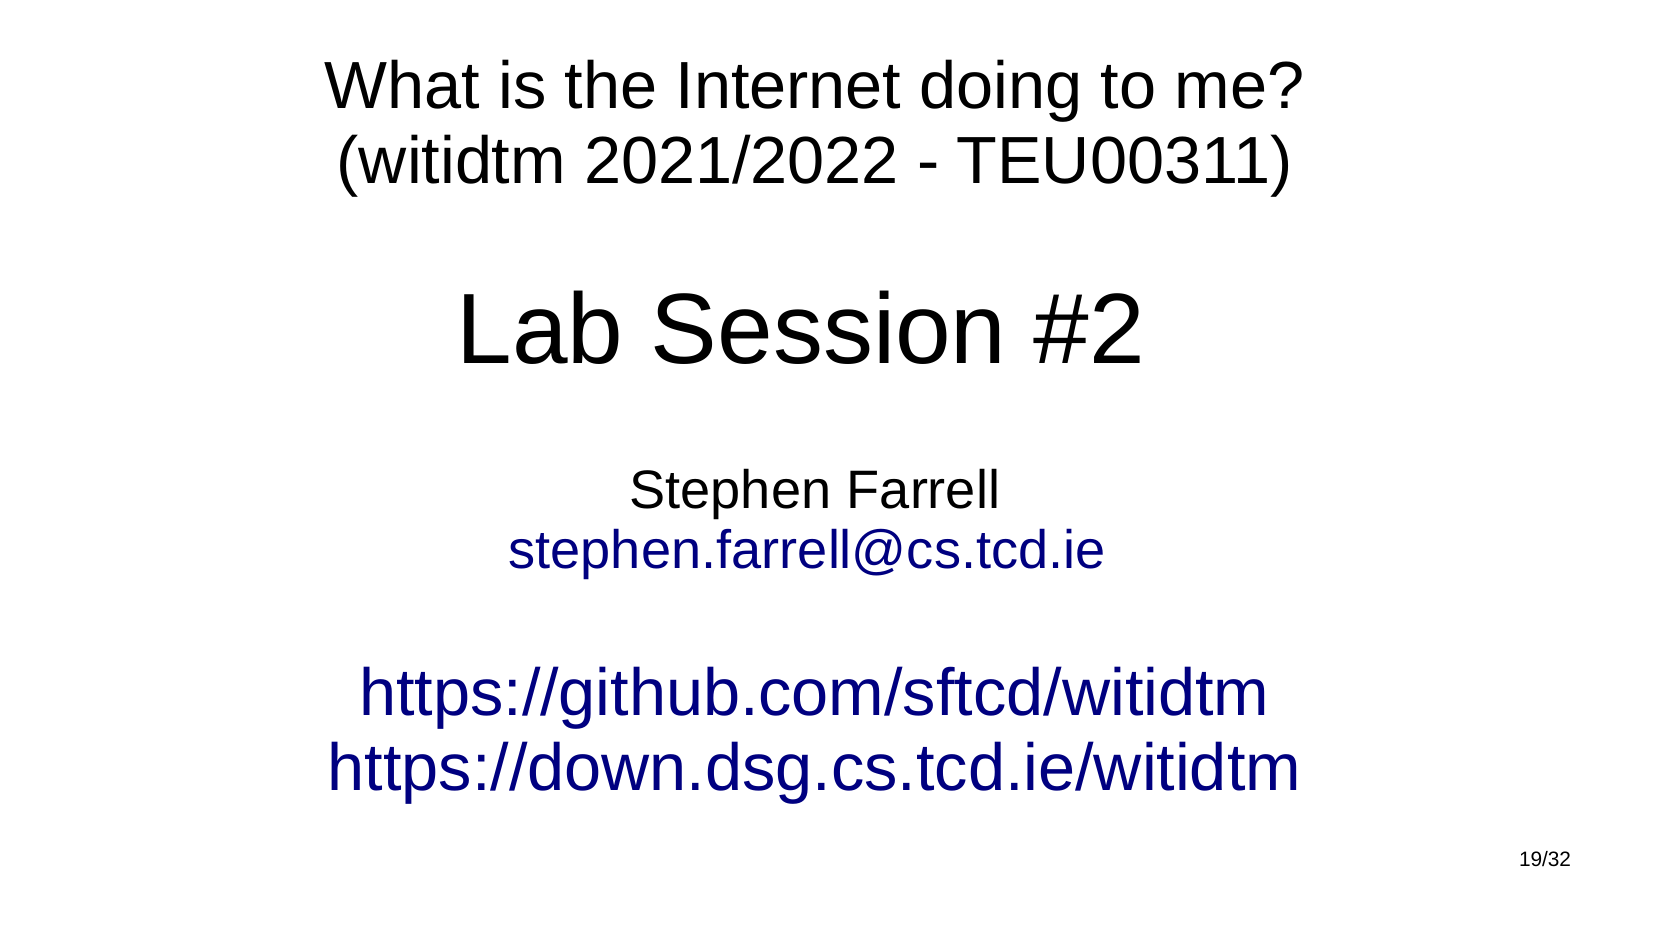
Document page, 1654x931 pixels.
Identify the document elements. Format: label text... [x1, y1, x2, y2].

subtitle What is the Internet doing to me? (witidtm 2021/2022 - TEU00311) Lab Session #2 Stephen Farrell stephen.farrell@cs.tcd.ie https://github.com/sftcd/witidtm https://down.dsg.cs.tcd.ie/witidtm [70, 48, 1559, 922]
